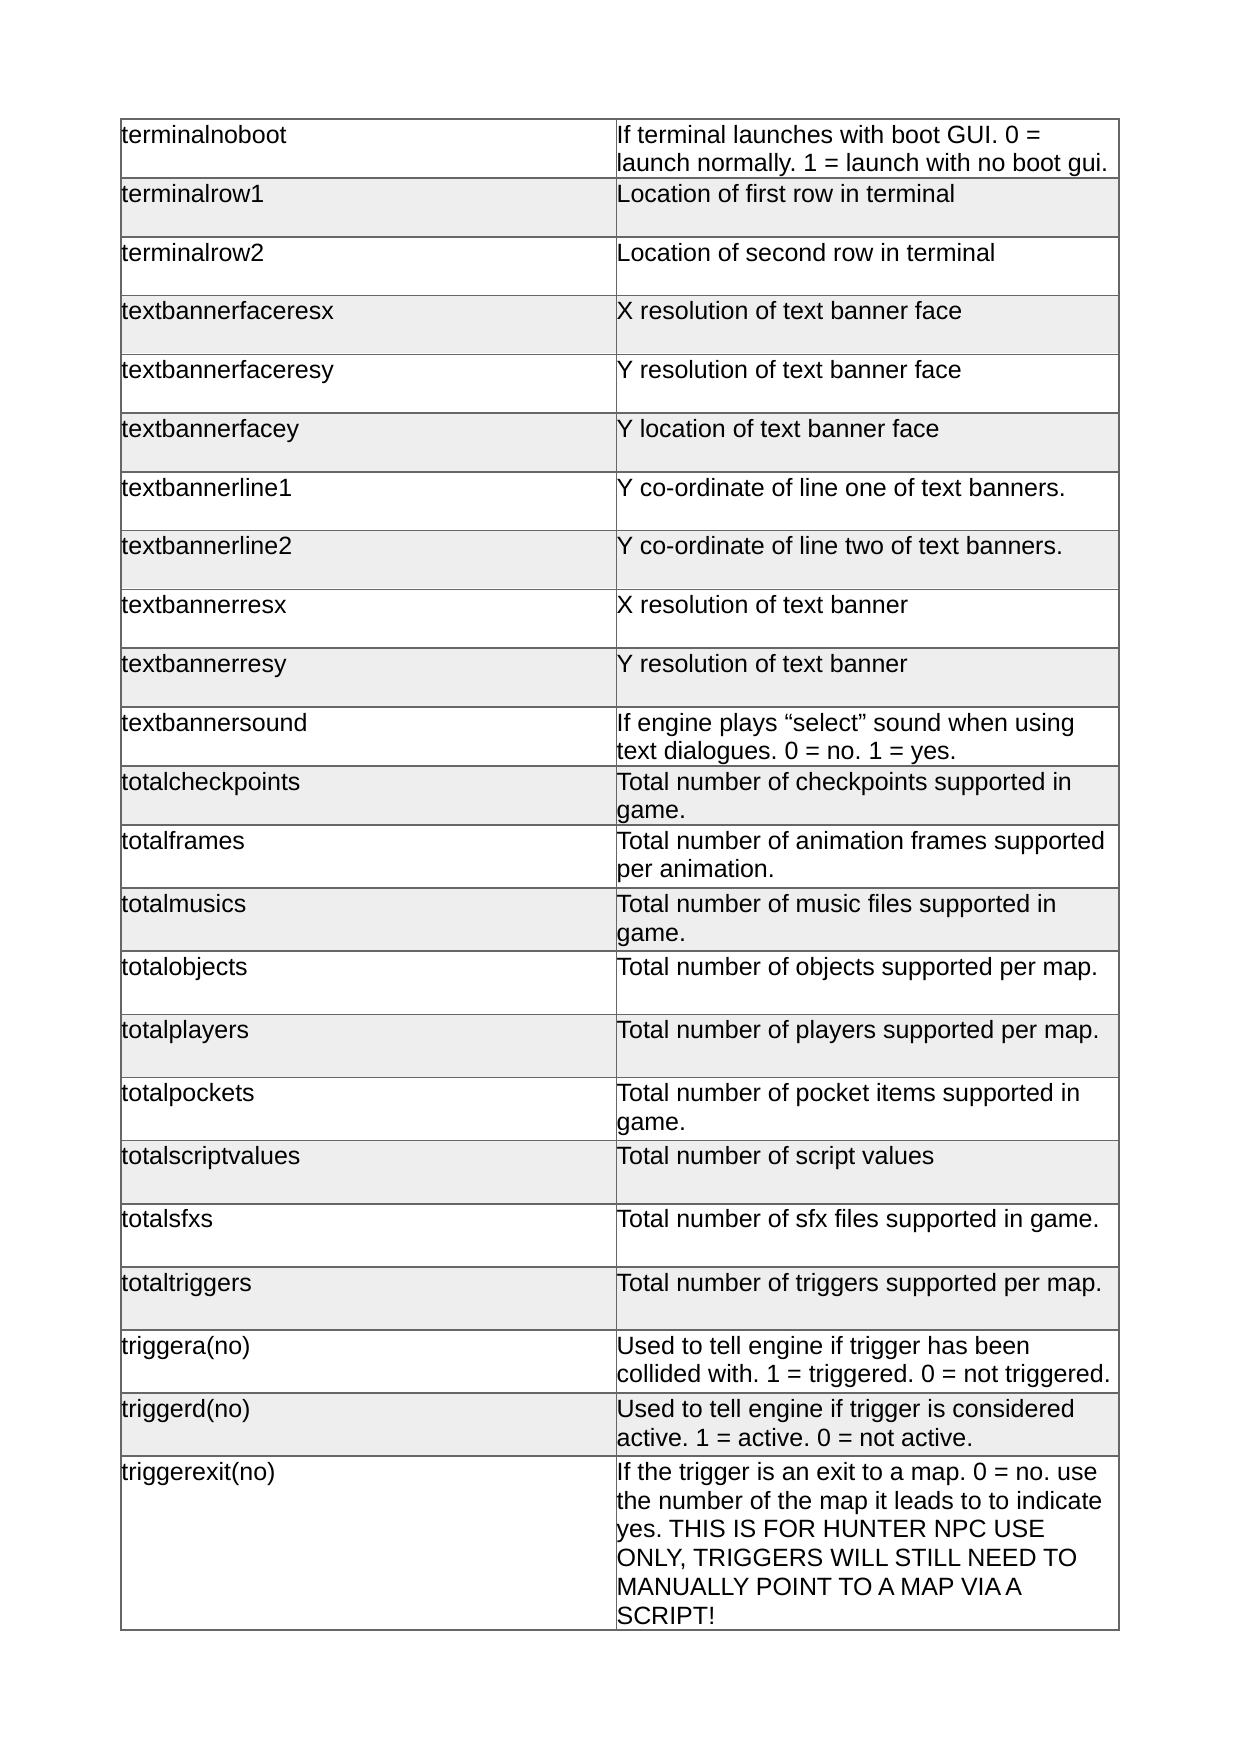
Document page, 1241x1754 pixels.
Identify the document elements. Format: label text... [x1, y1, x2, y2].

table_cell textbannersound [122, 708, 616, 765]
table_cell totalscriptvalues [122, 1141, 616, 1203]
table_cell Total number of pocket items supported in game. [617, 1078, 1118, 1140]
table_cell Location of second row in terminal [617, 238, 1118, 295]
table_cell Y co-ordinate of line two of text banners. [617, 531, 1118, 588]
table_cell terminalrow1 [122, 179, 616, 236]
table_cell textbannerresy [122, 649, 616, 706]
table_cell Total number of music files supported in game. [617, 889, 1118, 950]
table_cell textbannerresx [122, 590, 616, 647]
table_cell Used to tell engine if trigger has been collided with. 1 = triggered. 0 = not triggered. [617, 1331, 1118, 1392]
table_cell textbannerline2 [122, 531, 616, 588]
table_cell Total number of checkpoints supported in game. [617, 767, 1118, 824]
table_cell Total number of objects supported per map. [617, 952, 1118, 1013]
table_cell If terminal launches with boot GUI. 0 = launch normally. 1 = launch with no boot gui. [617, 120, 1118, 177]
table_cell totalplayers [122, 1015, 616, 1077]
table_cell Total number of players supported per map. [617, 1015, 1118, 1077]
table_cell terminalnoboot [122, 120, 616, 177]
table_cell Location of first row in terminal [617, 179, 1118, 236]
table_cell X resolution of text banner face [617, 296, 1118, 353]
table_cell Y resolution of text banner face [617, 355, 1118, 412]
table_cell terminalrow2 [122, 238, 616, 295]
table_cell X resolution of text banner [617, 590, 1118, 647]
table_cell totalpockets [122, 1078, 616, 1140]
table_cell textbannerfaceresy [122, 355, 616, 412]
table_cell Y co-ordinate of line one of text banners. [617, 473, 1118, 530]
table_cell totalobjects [122, 952, 616, 1013]
table_cell textbannerline1 [122, 473, 616, 530]
table_cell Total number of animation frames supported per animation. [617, 826, 1118, 887]
table_cell totalcheckpoints [122, 767, 616, 824]
table_cell totalframes [122, 826, 616, 887]
table_cell triggerd(no) [122, 1394, 616, 1455]
table_cell triggera(no) [122, 1331, 616, 1392]
table_cell Total number of sfx files supported in game. [617, 1205, 1118, 1266]
table_cell If engine plays “select” sound when using text dialogues. 0 = no. 1 = yes. [617, 708, 1118, 765]
table_cell Total number of triggers supported per map. [617, 1268, 1118, 1329]
table_cell totaltriggers [122, 1268, 616, 1329]
table_cell textbannerfaceresx [122, 296, 616, 353]
table_cell If the trigger is an exit to a map. 0 = no. use the number of the map it leads to to indicate yes. THIS IS FOR HUNTER NPC USE ONLY, TRIGGERS WILL STILL NEED TO MANUALLY POINT TO A MAP VIA A SCRIPT! [617, 1457, 1118, 1629]
table_cell Total number of script values [617, 1141, 1118, 1203]
table_cell Used to tell engine if trigger is considered active. 1 = active. 0 = not active. [617, 1394, 1118, 1455]
table_cell Y location of text banner face [617, 414, 1118, 471]
table_cell Y resolution of text banner [617, 649, 1118, 706]
table_cell totalmusics [122, 889, 616, 950]
table_cell totalsfxs [122, 1205, 616, 1266]
table_cell triggerexit(no) [122, 1457, 616, 1629]
table_cell textbannerfacey [122, 414, 616, 471]
